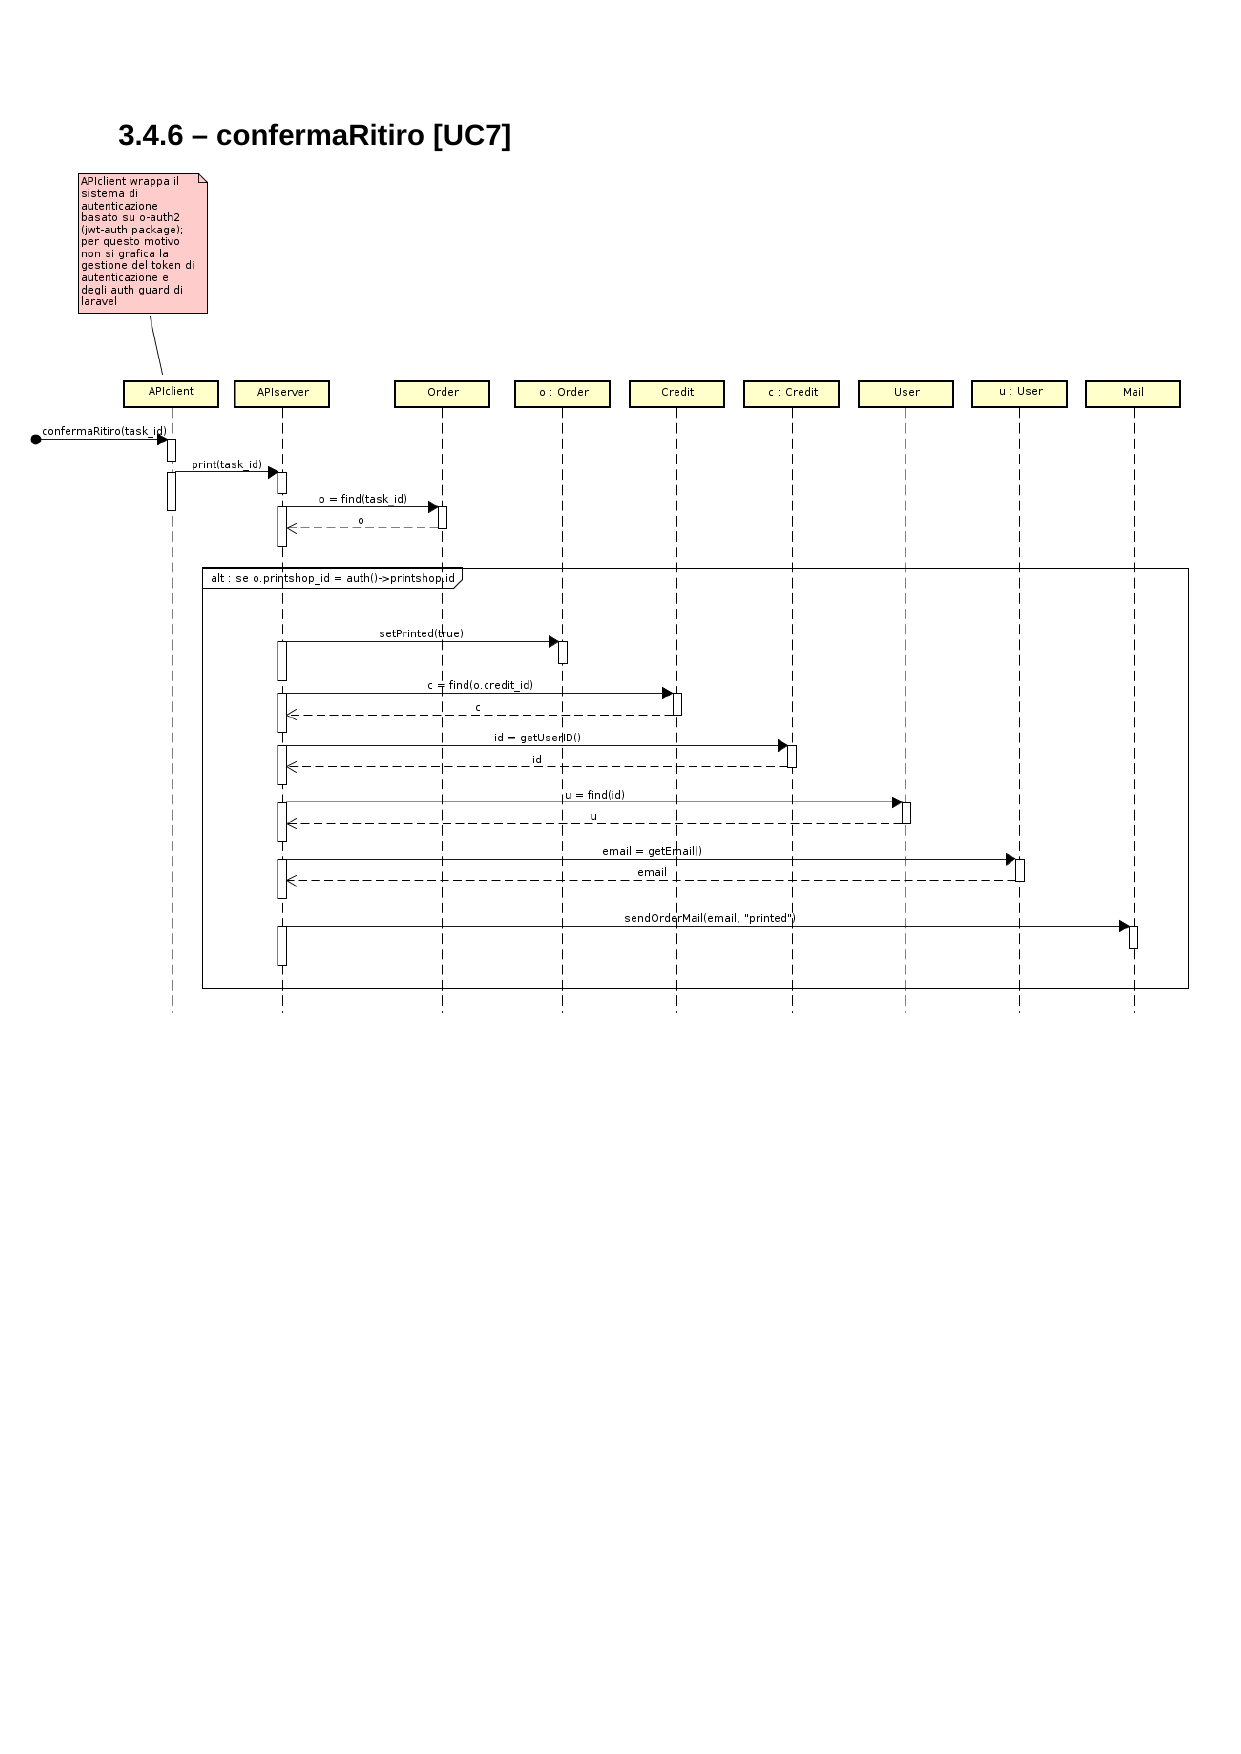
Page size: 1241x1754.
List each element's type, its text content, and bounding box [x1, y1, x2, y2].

picture [5, 169, 1240, 1013]
subtitle 3.4.6 – confermaRitiro [UC7] [118, 118, 1122, 152]
